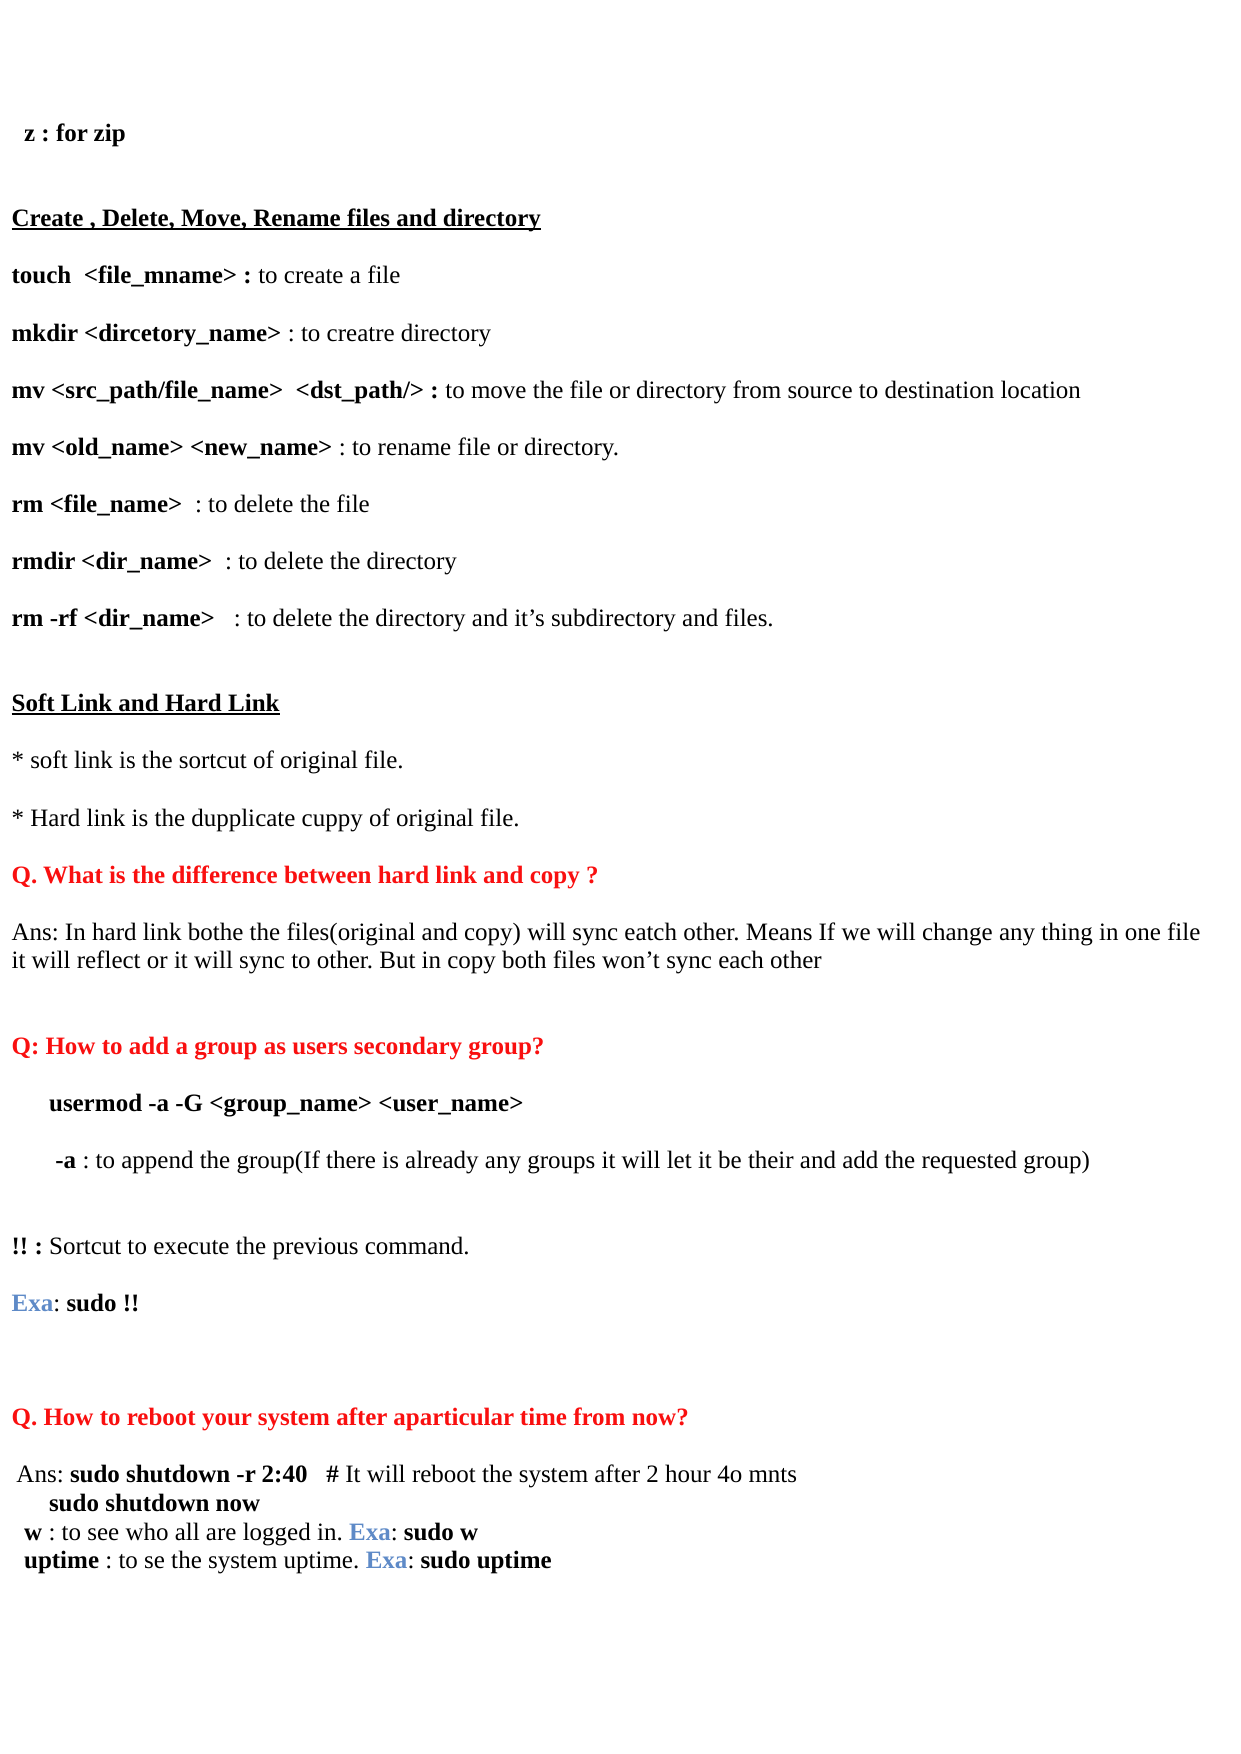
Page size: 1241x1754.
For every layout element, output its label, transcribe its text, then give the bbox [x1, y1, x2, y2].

text uptime : to se the system uptime. Exa: sudo uptime [11, 1546, 1240, 1574]
text rm -rf <dir_name> : to delete the directory and it’s subdirectory and files. [11, 603, 1240, 632]
text Ans: In hard link bothe the files(original and copy) will sync eatch other. Means If we will change any thing in one file [11, 917, 1240, 946]
text * Hard link is the dupplicate cuppy of original file. [11, 803, 1240, 831]
text usermod -a -G <group_name> <user_name> [11, 1088, 1240, 1117]
text touch <file_mname> : to create a file [11, 261, 1240, 289]
text w : to see who all are logged in. Exa: sudo w [11, 1517, 1240, 1546]
text Q: How to add a group as users secondary group? [11, 1031, 1240, 1060]
text sudo shutdown now [11, 1488, 1240, 1517]
text mv <src_path/file_name> <dst_path/> : to move the file or directory from source to destination location [11, 375, 1240, 403]
text -a : to append the group(If there is already any groups it will let it be their and add the requested group) [11, 1146, 1240, 1174]
text Exa: sudo !! [11, 1288, 1240, 1317]
text mv <old_name> <new_name> : to rename file or directory. [11, 432, 1240, 461]
text it will reflect or it will sync to other. But in copy both files won’t sync each other [11, 946, 1240, 974]
text Soft Link and Hard Link [11, 688, 1240, 717]
text !! : Sortcut to execute the previous command. [11, 1231, 1240, 1260]
text z : for zip [11, 118, 1240, 147]
text Q. How to reboot your system after aparticular time from now? [11, 1402, 1240, 1431]
text Ans: sudo shutdown -r 2:40 # It will reboot the system after 2 hour 4o mnts [11, 1459, 1240, 1488]
text Create , Delete, Move, Rename files and directory [11, 203, 1240, 232]
text * soft link is the sortcut of original file. [11, 746, 1240, 774]
text Q. What is the difference between hard link and copy ? [11, 860, 1240, 888]
text rmdir <dir_name> : to delete the directory [11, 546, 1240, 575]
text rm <file_name> : to delete the file [11, 489, 1240, 518]
text mkdir <dircetory_name> : to creatre directory [11, 318, 1240, 346]
